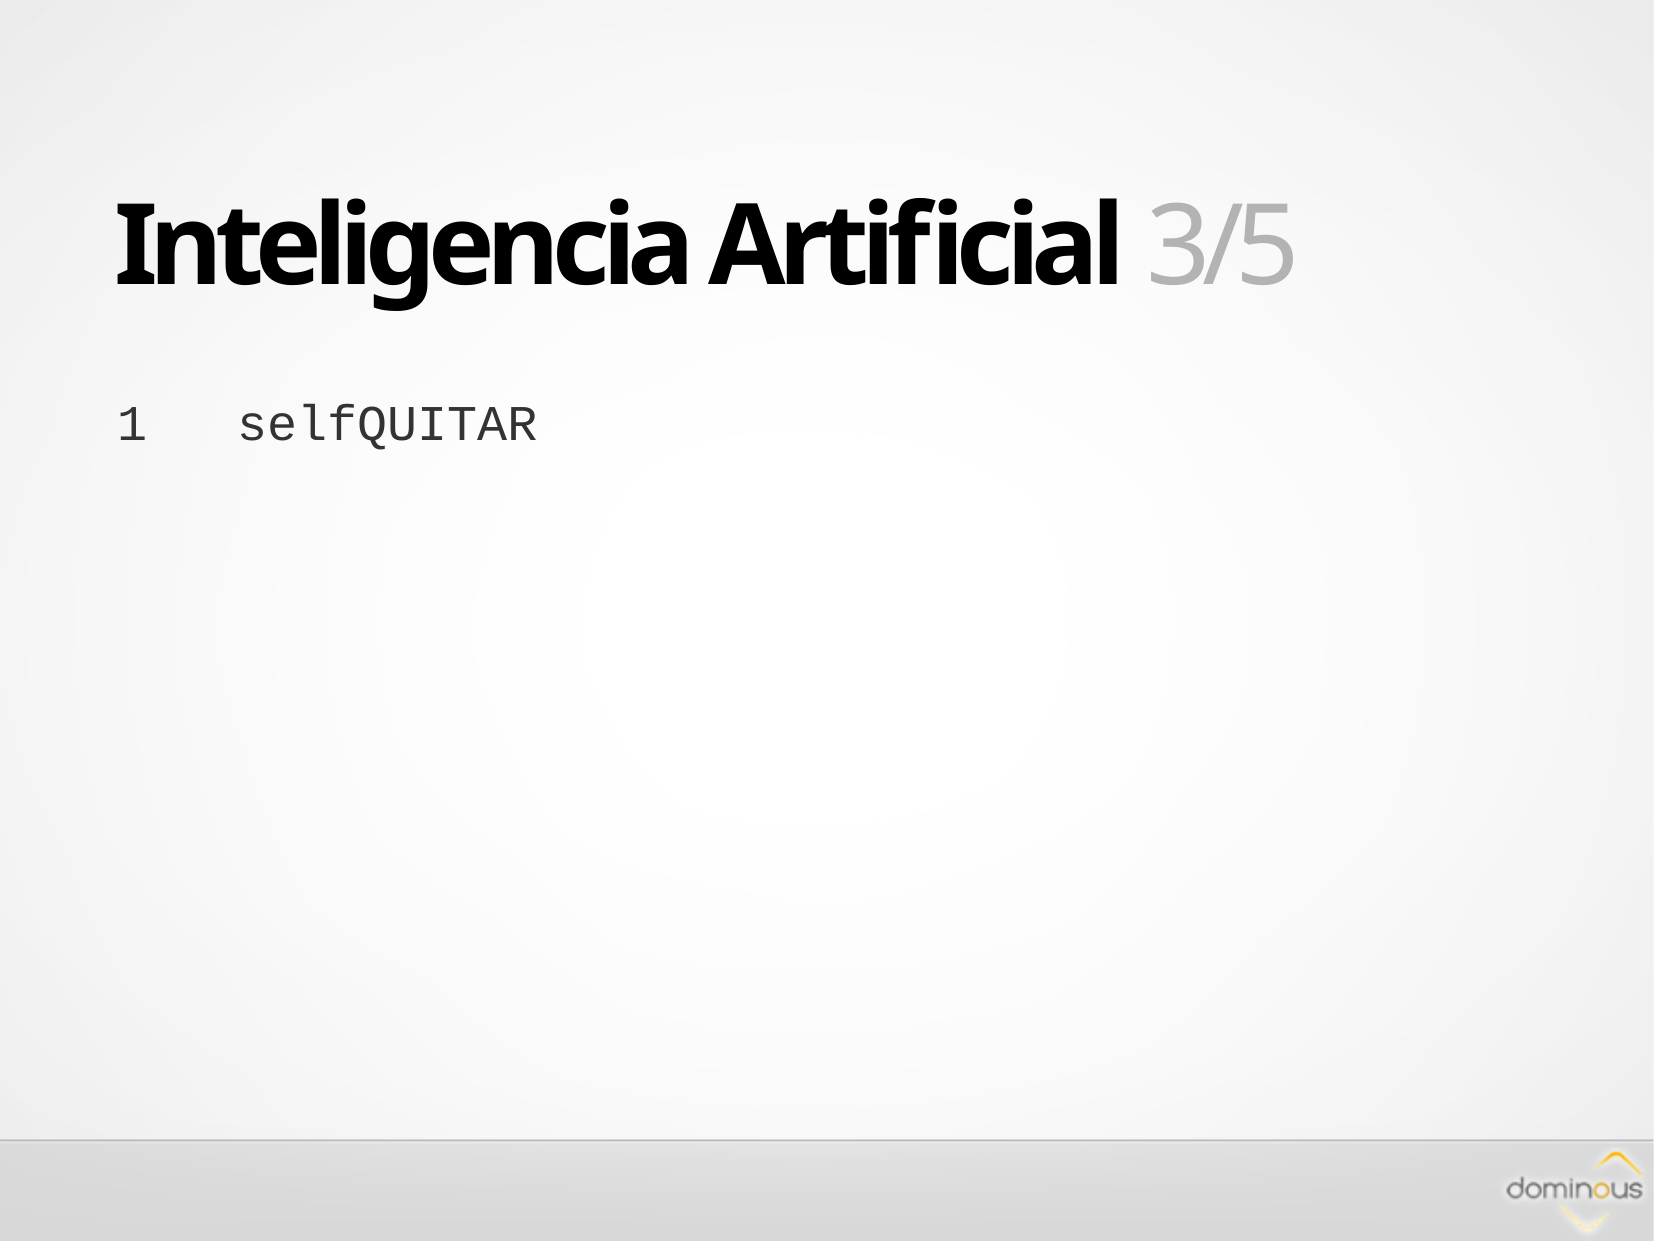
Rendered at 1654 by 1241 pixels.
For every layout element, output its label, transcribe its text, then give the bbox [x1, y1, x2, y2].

text_box 1 selfQUITAR [102, 391, 1570, 1012]
picture [0, 0, 1654, 1241]
text_box Inteligencia Artificial 3/5 [99, 179, 1565, 355]
